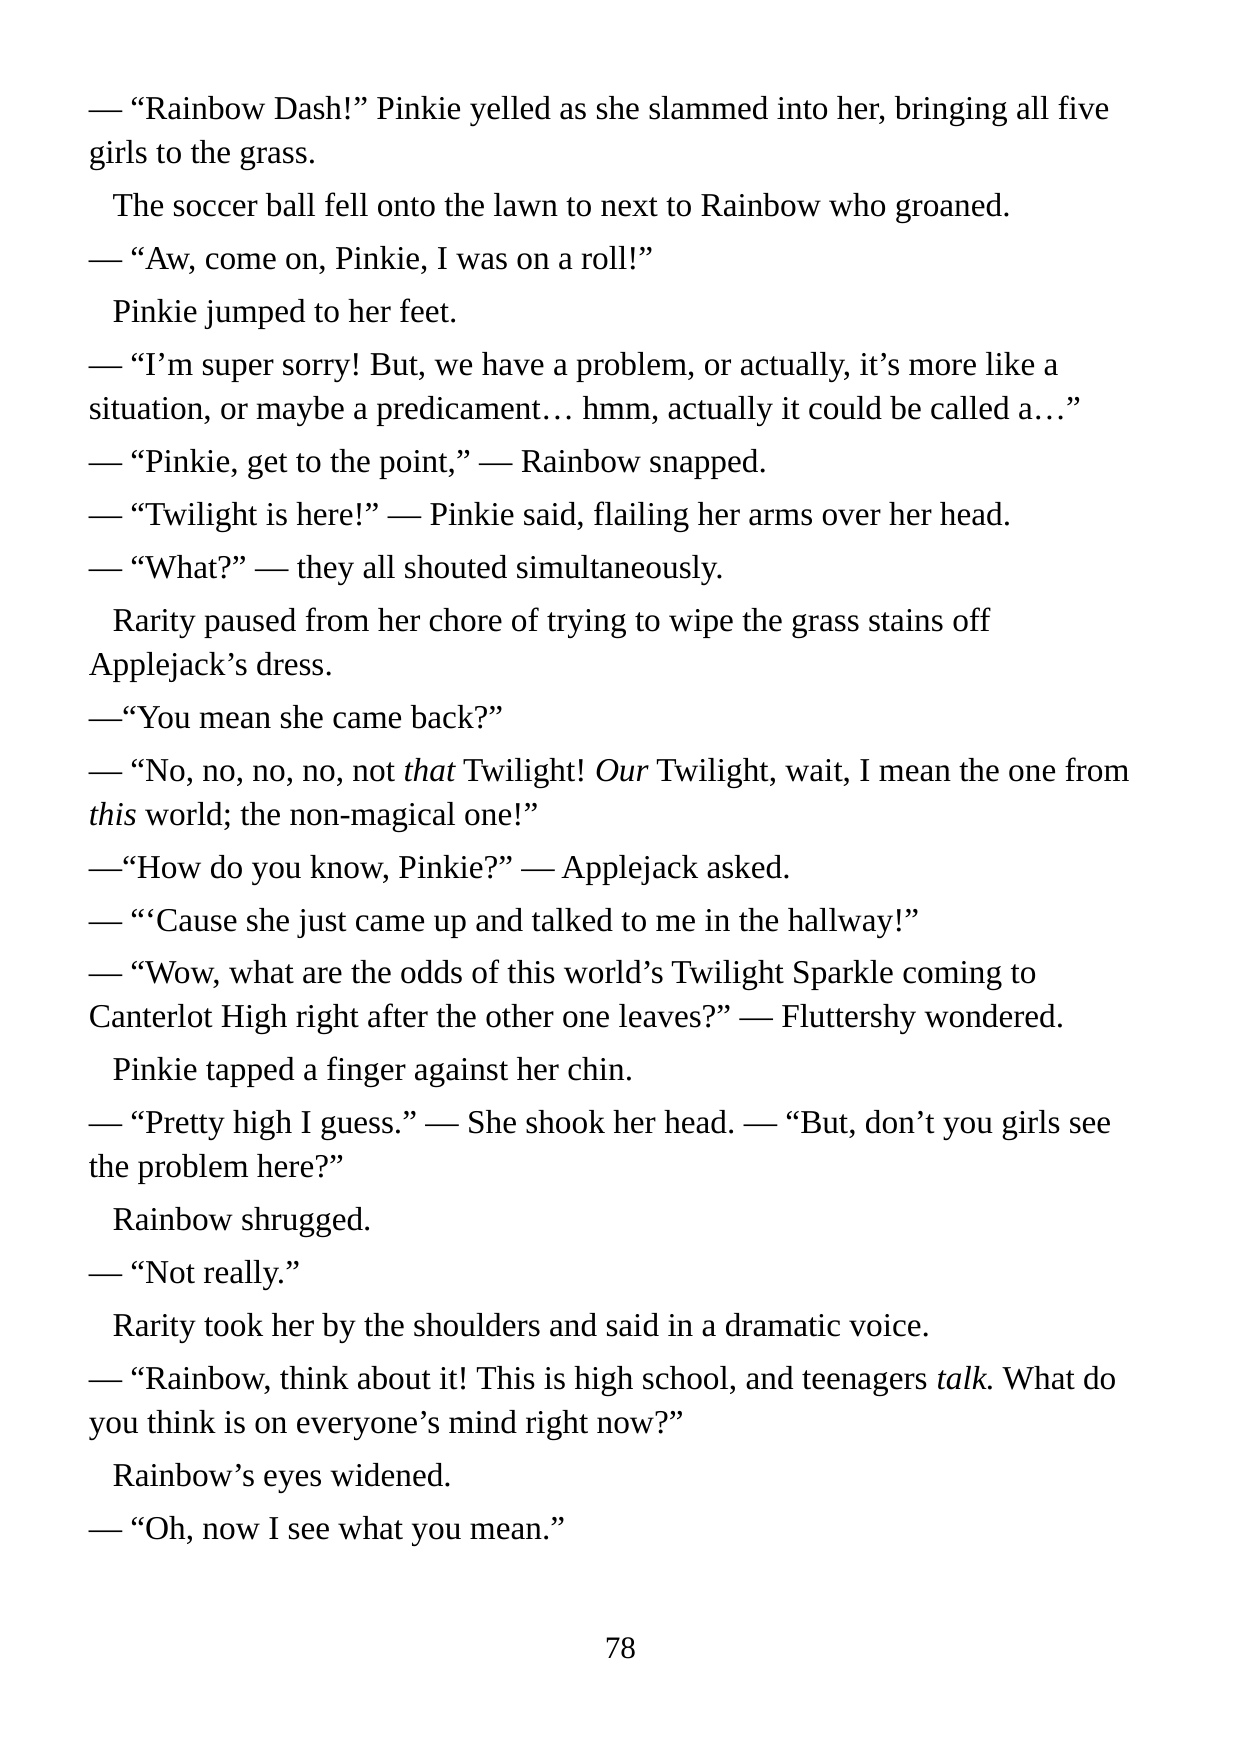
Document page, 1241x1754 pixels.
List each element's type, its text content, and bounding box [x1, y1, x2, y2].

text — “Oh, now I see what you mean.” [88, 1508, 1152, 1547]
text Rainbow shrugged. [88, 1199, 1152, 1238]
text Rarity took her by the shoulders and said in a dramatic voice. [88, 1305, 1152, 1344]
text — “What?” — they all shouted simultaneously. [88, 547, 1152, 585]
text — “Pinkie, get to the point,” — Rainbow snapped. [88, 441, 1152, 479]
text Rarity paused from her chore of trying to wipe the grass stains off Applejack’s dress. [88, 600, 1152, 682]
text —“How do you know, Pinkie?” — Applejack asked. [88, 847, 1152, 885]
text — “I’m super sorry! But, we have a problem, or actually, it’s more like a situation, or maybe a predicament… hmm, actually it could be called a…” [88, 344, 1152, 427]
text — “Twilight is here!” — Pinkie said, flailing her arms over her head. [88, 494, 1152, 532]
text Pinkie tapped a finger against her chin. [88, 1050, 1152, 1088]
text — “Rainbow, think about it! This is high school, and teenagers talk. What do you think is on everyone’s mind right now?” [88, 1358, 1152, 1441]
text Rainbow’s eyes widened. [88, 1455, 1152, 1494]
text — “Wow, what are the odds of this world’s Twilight Sparkle coming to Canterlot High right after the other one leaves?” — Fluttershy wondered. [88, 953, 1152, 1035]
text — “Aw, come on, Pinkie, I was on a roll!” [88, 238, 1152, 277]
text — “Rainbow Dash!” Pinkie yelled as she slammed into her, bringing all five girls to the grass. [88, 88, 1152, 171]
text — “‘Cause she just came up and talked to me in the hallway!” [88, 900, 1152, 938]
text — “Pretty high I guess.” — She shook her head. — “But, don’t you girls see the problem here?” [88, 1103, 1152, 1185]
text — “Not really.” [88, 1252, 1152, 1291]
text Pinkie jumped to her feet. [88, 291, 1152, 330]
text — “No, no, no, no, not that Twilight! Our Twilight, wait, I mean the one from this world; the non-magical one!” [88, 750, 1152, 832]
text —“You mean she came back?” [88, 697, 1152, 735]
text The soccer ball fell onto the lawn to next to Rainbow who groaned. [88, 186, 1152, 224]
